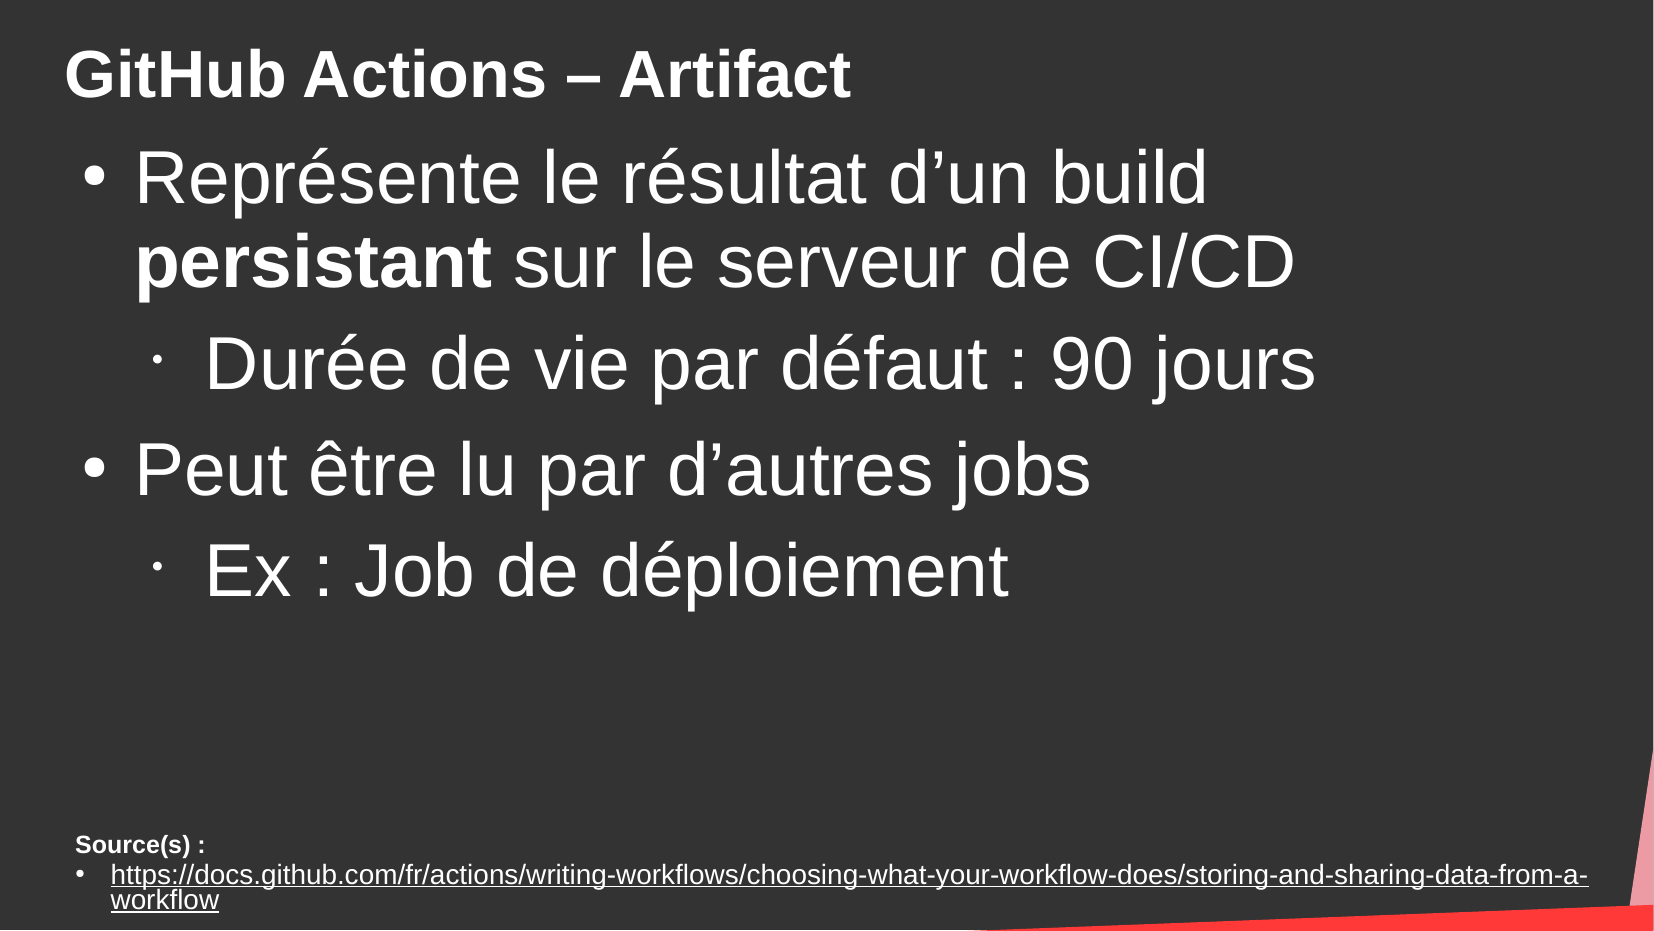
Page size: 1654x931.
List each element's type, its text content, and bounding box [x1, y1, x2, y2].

title GitHub Actions – Artifact [64, 37, 1471, 113]
text_box [967, 743, 1654, 931]
text_box Source(s) : https://docs.github.com/fr/actions/writing-workflows/choosing-what-your-workflow-does/storing-and-sharing-data-from-a-workflow [60, 791, 1607, 898]
list Représente le résultat d’un build persistant sur le serveur de CI/CD Durée de vie par défaut : 90 jours Peut être lu par d’autres jobs Ex : Job de déploiement [63, 135, 1542, 733]
